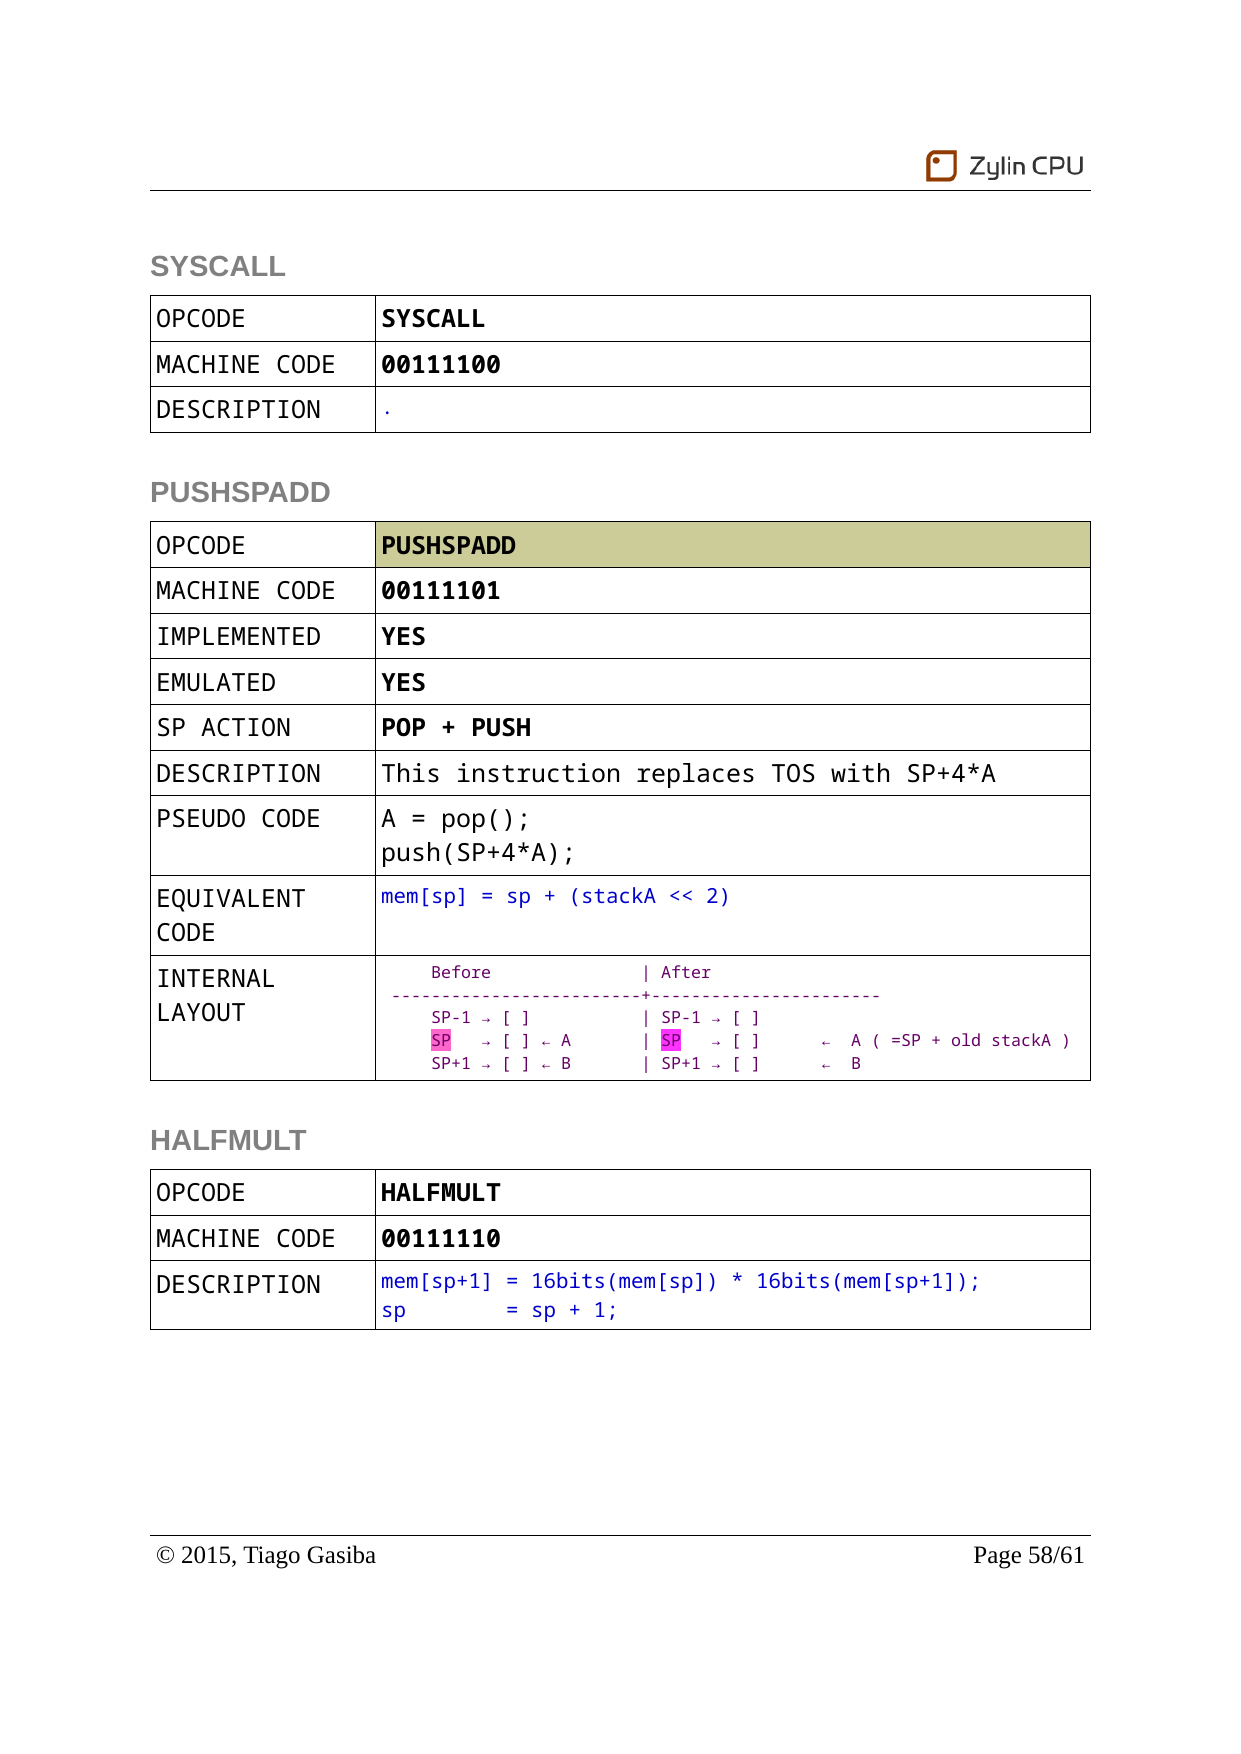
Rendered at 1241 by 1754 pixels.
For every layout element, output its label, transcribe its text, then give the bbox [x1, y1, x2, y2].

picture [922, 148, 1151, 185]
table_cell MACHINE CODE [151, 1216, 375, 1260]
table_header HALFMULT [376, 1170, 1090, 1215]
table_cell SP ACTION [151, 705, 375, 750]
table_cell DESCRIPTION [151, 387, 375, 432]
table_cell This instruction replaces TOS with SP+4*A [376, 751, 1090, 795]
table_header OPCODE [151, 296, 375, 341]
table_header OPCODE [151, 522, 375, 567]
subtitle SYSCALL [150, 249, 1091, 283]
table_cell Before | After -------------------------+----------------------- SP-1 → [ ] | SP-1 → [ ] SP → [ ] ← A | SP → [ ] ← A ( =SP + old stackA ) SP+1 → [ ] ← B | SP+1 → [ ] ← B [376, 956, 1090, 1080]
table_cell DESCRIPTION [151, 751, 375, 795]
table_cell MACHINE CODE [151, 342, 375, 386]
subtitle HALFMULT [150, 1123, 1091, 1157]
table_cell MACHINE CODE [151, 568, 375, 613]
table_header PUSHSPADD [376, 522, 1090, 567]
table_cell . [376, 387, 1090, 432]
table_cell YES [376, 614, 1090, 658]
table_cell mem[sp+1] = 16bits(mem[sp]) * 16bits(mem[sp+1]); sp = sp + 1; [376, 1261, 1090, 1329]
table_cell EQUIVALENT CODE [151, 876, 375, 955]
table_cell 00111101 [376, 568, 1090, 613]
table_cell YES [376, 659, 1090, 704]
table_cell POP + PUSH [376, 705, 1090, 750]
table_cell INTERNAL LAYOUT [151, 956, 375, 1080]
table_header OPCODE [151, 1170, 375, 1215]
table_cell IMPLEMENTED [151, 614, 375, 658]
subtitle PUSHSPADD [150, 475, 1091, 509]
table_header SYSCALL [376, 296, 1090, 341]
table_cell EMULATED [151, 659, 375, 704]
table_cell DESCRIPTION [151, 1261, 375, 1329]
table_cell 00111110 [376, 1216, 1090, 1260]
table_cell 00111100 [376, 342, 1090, 386]
table_cell PSEUDO CODE [151, 796, 375, 875]
table_cell mem[sp] = sp + (stackA << 2) [376, 876, 1090, 955]
table_cell A = pop(); push(SP+4*A); [376, 796, 1090, 875]
